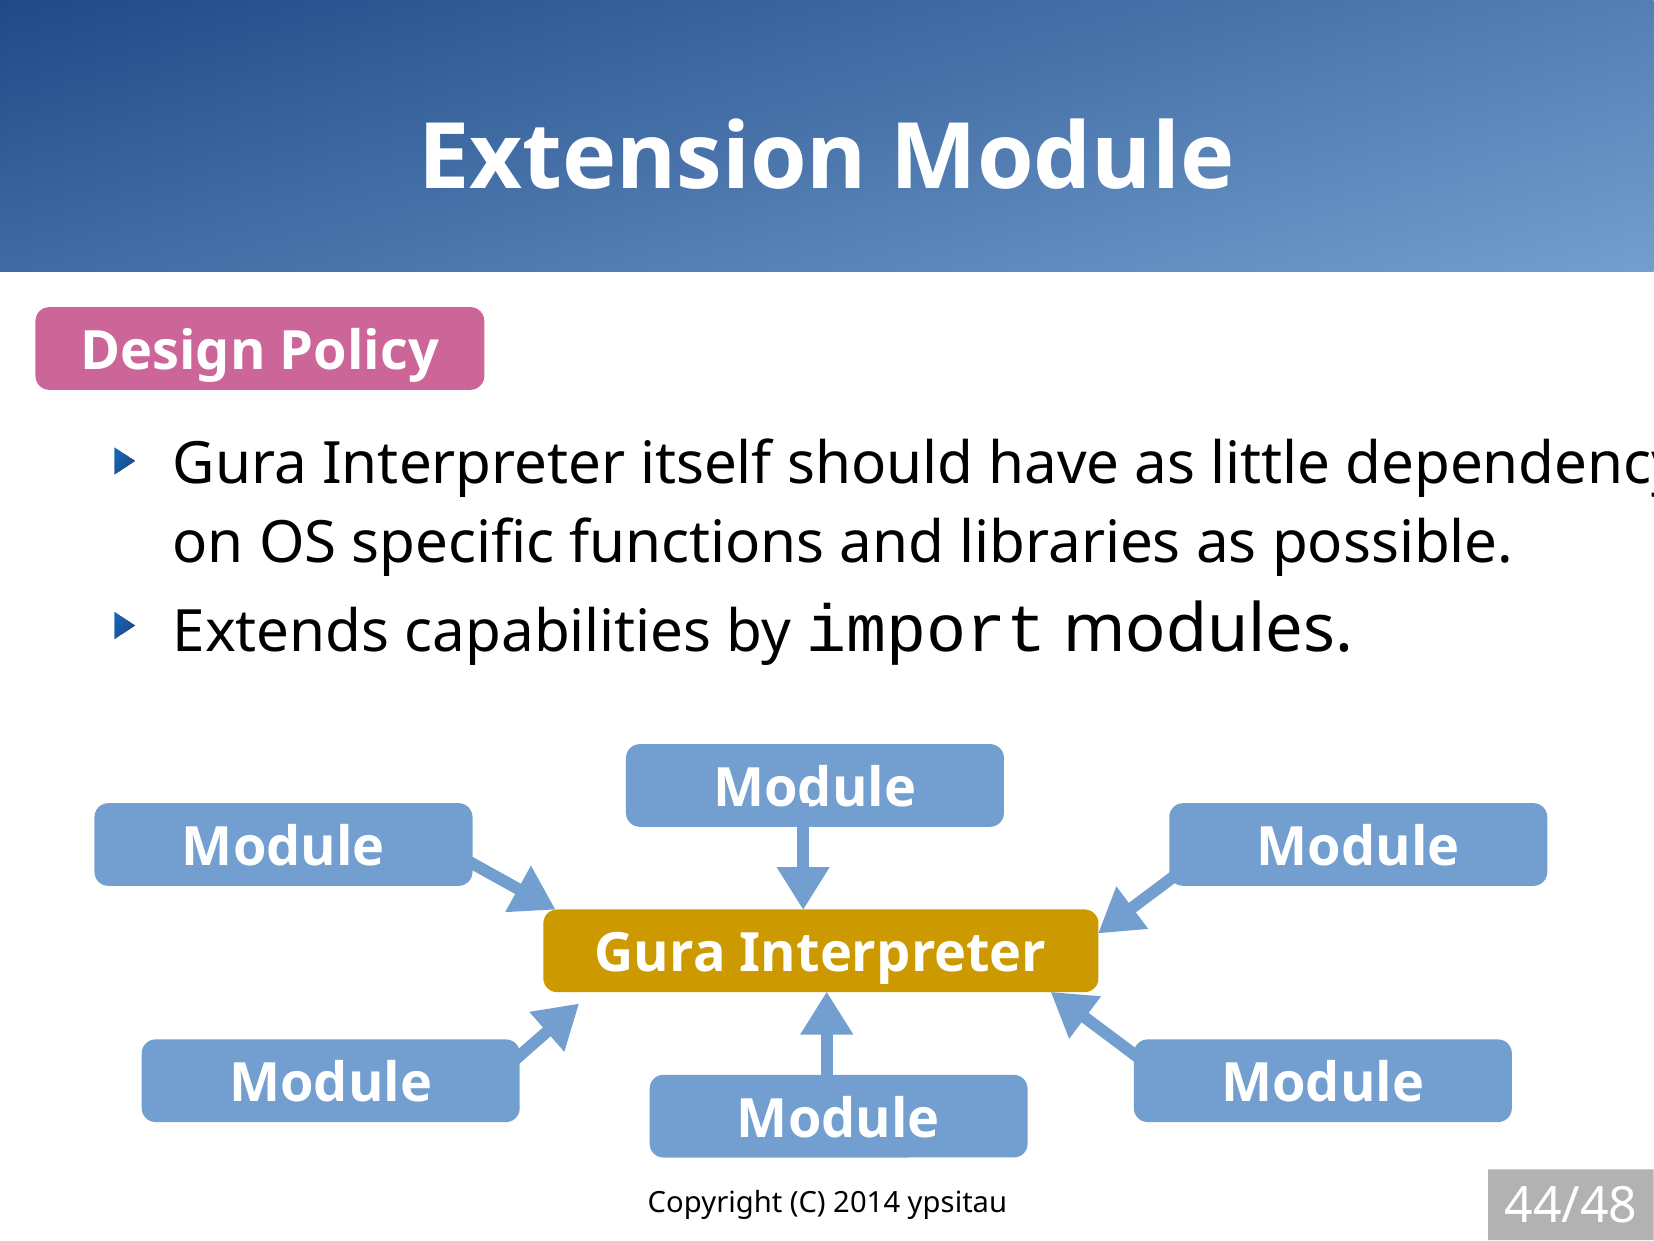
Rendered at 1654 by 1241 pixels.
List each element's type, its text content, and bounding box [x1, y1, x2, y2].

text_box Module [1133, 1039, 1512, 1123]
text_box Module [1169, 803, 1548, 886]
text_box Gura Interpreter [543, 909, 1099, 993]
text_box Module [94, 803, 473, 886]
title Extension Module [82, 49, 1571, 257]
text_box Module [141, 1039, 520, 1123]
text_box Gura Interpreter itself should have as little dependency on OS specific functions and libraries as possible. Extends capabilities by import modules. [98, 413, 1593, 676]
text_box Design Policy [35, 307, 485, 390]
text_box Module [625, 744, 1004, 827]
text_box Module [649, 1074, 1028, 1158]
text_box Module [808, 782, 820, 800]
